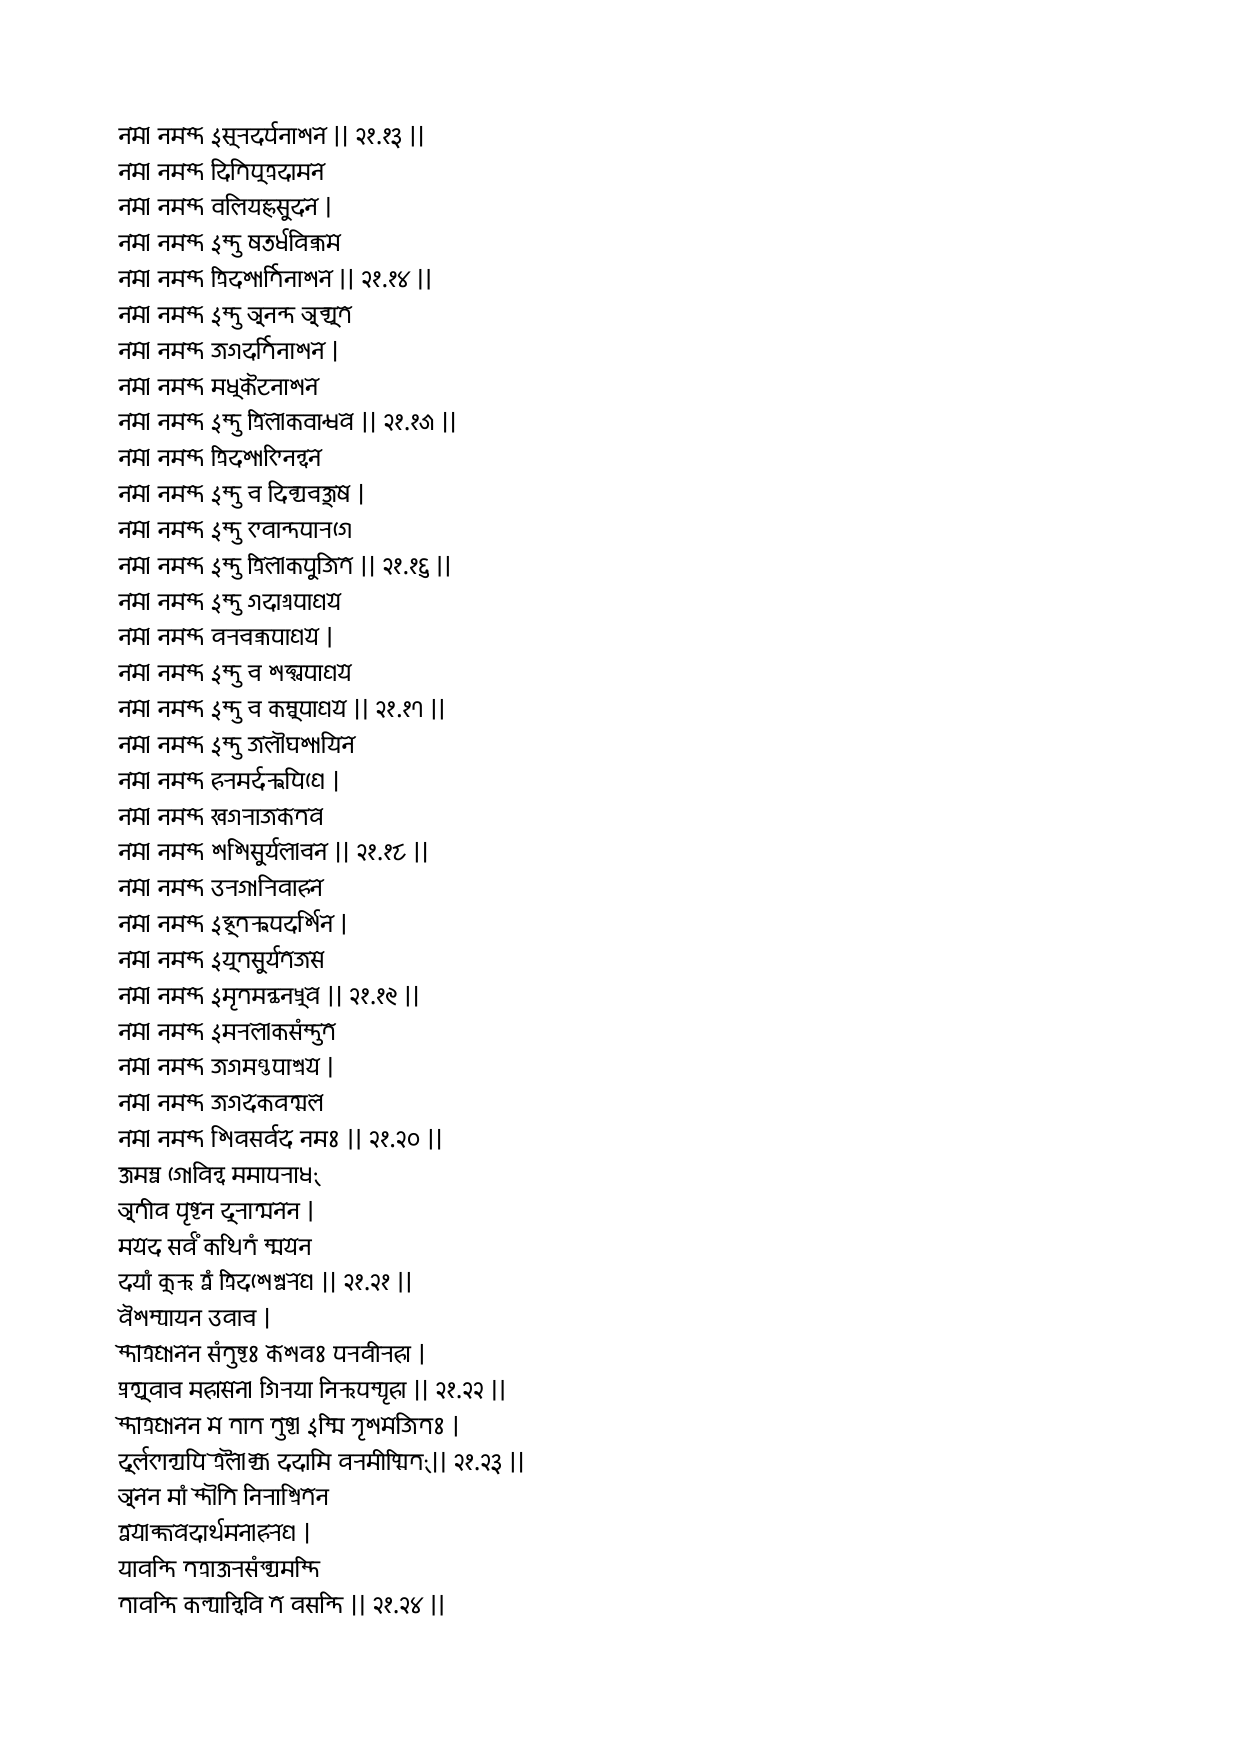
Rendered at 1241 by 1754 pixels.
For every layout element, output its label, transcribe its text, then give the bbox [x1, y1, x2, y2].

text 𑐣𑐩𑑀 𑐣𑐩𑐳𑑂𑐟𑐾 𑑇𑐳𑑂𑐟𑐸 𑐟𑑂𑐬𑐶𑐮𑑀𑐎𑐥𑐹𑐖𑐶𑐟𑐾 𑑋𑑋 𑑒𑑑.𑑑𑑖 𑑋𑑋 [118, 548, 1122, 584]
text 𑐣𑐩𑑀 𑐣𑐩𑐳𑑂𑐟𑐾 𑐩𑐢𑐸𑐎𑐿𑐚𑐣𑐵𑐱𑐣𑐾 [118, 369, 1122, 405]
text 𑐣𑐩𑑀 𑐣𑐩𑐳𑑂𑐟𑐾 𑐰𑐬𑐔𑐎𑑂𑐬𑐥𑐵𑐞𑐫𑐾 𑑋 [118, 620, 1122, 656]
text 𑐣𑐩𑑀 𑐣𑐩𑐳𑑂𑐟𑐾 𑑇𑐳𑑂𑐟𑐸 𑐔 𑐱𑐒𑑂𑐏𑐥𑐵𑐞𑐫𑐾 [118, 656, 1122, 691]
text 𑐟𑐵𑐰𑐣𑑂𑐟𑐶 𑐎𑐮𑑂𑐥𑐵𑐣𑑂𑐡𑐶𑐰𑐶 𑐟𑐾 𑐰𑐳𑐣𑑂𑐟𑐶 𑑋𑑋 𑑒𑑑.𑑒𑑔 𑑋𑑋 [118, 1587, 1122, 1623]
text 𑐣𑐩𑑀 𑐣𑐩𑐳𑑂𑐟𑐾 𑐴𑐬𑐩𑐬𑑂𑐡𑐬𑐹𑐥𑐶𑐞𑐾 𑑋 [118, 763, 1122, 799]
text 𑐡𑐫𑐵𑑄 𑐎𑐸𑐬𑐸 𑐟𑑂𑐰𑑄 𑐟𑑂𑐬𑐶𑐡𑐱𑐾𑐱𑑂𑐰𑐬𑐾𑐞 𑑋𑑋 𑑒𑑑.𑑒𑑑 𑑋𑑋 [118, 1265, 1122, 1301]
text 𑐀𑐣𑐾𑐣 𑐩𑐵𑑄 𑐳𑑂𑐟𑑁𑐟𑐶 𑐣𑐶𑐬𑐵𑐱𑑂𑐬𑐶𑐟𑐾𑐣 [118, 1480, 1122, 1516]
text 𑐣𑐩𑑀 𑐣𑐩𑐳𑑂𑐟𑐾 𑑇𑐳𑑂𑐟𑐸 𑐟𑑂𑐬𑐶𑐮𑑀𑐎𑐧𑐵𑐣𑑂𑐢𑐰𑐾 𑑋𑑋 𑑒𑑑.𑑑𑑕 𑑋𑑋 [118, 405, 1122, 441]
text 𑐣𑐩𑑀 𑐣𑐩𑐳𑑂𑐟𑐾 𑐡𑐶𑐟𑐶𑐥𑐸𑐟𑑂𑐬𑐡𑐵𑐩𑐣𑐾 [118, 154, 1122, 190]
text 𑐣𑐩𑑀 𑐣𑐩𑐳𑑂𑐟𑐾 𑐱𑐱𑐶𑐳𑐹𑐬𑑂𑐫𑐮𑑀𑐔𑐣𑐾 𑑋𑑋 𑑒𑑑.𑑑𑑘 𑑋𑑋 [118, 835, 1122, 871]
text 𑐳𑑂𑐟𑑀𑐟𑑂𑐬𑐾𑐞𑐵𑐣𑐾𑐣 𑐩𑐾 𑐟𑐵𑐟 𑐟𑐸𑐲𑑂𑐚𑑀 𑑇𑐳𑑂𑐩𑐶 𑐨𑐺𑐱𑐩𑐾𑐖𑐶𑐟𑑅 𑑋 [118, 1408, 1122, 1444]
text 𑐣𑐩𑑀 𑐣𑐩𑐳𑑂𑐟𑐾 𑑇𑐳𑑂𑐟𑐸 𑐲𑐜𑐬𑑂𑐢𑐰𑐶𑐎𑑂𑐬𑐩𑐾 [118, 226, 1122, 261]
text 𑐡𑐸𑐬𑑂𑐮𑐨𑐵𑐣𑑂𑐫𑐥𑐶 𑐟𑑂𑐬𑐿𑐮𑑀𑐎𑑂𑐫𑐾 𑐡𑐡𑐵𑐩𑐶 𑐰𑐬𑐩𑐷𑐥𑑂𑐳𑐶𑐟𑑈𑑋𑑋 𑑒𑑑.𑑒𑑓 𑑋𑑋 [118, 1444, 1122, 1480]
text 𑐣𑐩𑑀 𑐣𑐩𑐳𑑂𑐟𑐾 𑑇𑐩𑐬𑐮𑑀𑐎𑐳𑑄𑐳𑑂𑐟𑐸𑐟𑐾 [118, 1014, 1122, 1050]
text 𑐣𑐩𑑀 𑐣𑐩𑐳𑑂𑐟𑐾 𑑇𑐳𑑂𑐟𑐸 𑐔 𑐎𑐩𑑂𑐧𑐸𑐥𑐵𑐞𑐫𑐾 𑑋𑑋 𑑒𑑑.𑑑𑑗 𑑋𑑋 [118, 691, 1122, 727]
text 𑐟𑑂𑐰𑐫𑑀𑐎𑑂𑐟𑐰𑐾𑐡𑐵𑐬𑑂𑐠𑐩𑐣𑑀𑐴𑐬𑐾𑐞 𑑋 [118, 1516, 1122, 1551]
text 𑐥𑑂𑐬𑐟𑑂𑐫𑐸𑐰𑐵𑐔 𑐩𑐴𑐵𑐳𑐾𑐣𑑀 𑐐𑐶𑐬𑐫𑐵 𑐣𑐶𑐬𑐸𑐥𑐳𑑂𑐥𑐺𑐴𑐵 𑑋𑑋 𑑒𑑑.𑑒𑑒 𑑋𑑋 [118, 1372, 1122, 1408]
text 𑐰𑐿𑐱𑐩𑑂𑐥𑐵𑐫𑐣 𑐄𑐰𑐵𑐔 𑑋 [118, 1301, 1122, 1336]
text 𑐣𑐩𑑀 𑐣𑐩𑐳𑑂𑐟𑐾 𑐱𑐶𑐰𑐳𑐬𑑂𑐰𑐡𑐾 𑐣𑐩𑑅 𑑋𑑋 𑑒𑑑.𑑒𑑐 𑑋𑑋 [118, 1121, 1122, 1157]
text 𑐣𑐩𑑀 𑐣𑐩𑐳𑑂𑐟𑐾 𑑇𑐳𑐸𑐬𑐡𑐬𑑂𑐥𑐣𑐵𑐱𑐣𑐾 𑑋𑑋 𑑒𑑑.𑑑𑑓 𑑋𑑋 [118, 118, 1122, 154]
text 𑐎𑑂𑐲𑐩𑐳𑑂𑐰 𑐐𑑀𑐰𑐶𑐣𑑂𑐡 𑐩𑐩𑐵𑐥𑐬𑐵𑐢𑑈 [118, 1157, 1122, 1193]
text 𑐣𑐩𑑀 𑐣𑐩𑐳𑑂𑐟𑐾 𑐖𑐐𑐩𑐞𑑂𑐜𑐥𑐵𑐱𑑂𑐬𑐫𑐾 𑑋 [118, 1050, 1122, 1086]
text 𑐩𑐫𑐾𑐡 𑐳𑐬𑑂𑐰𑑄 𑐎𑐠𑐶𑐟𑑄 𑐳𑑂𑐩𑐫𑐾𑐣 [118, 1229, 1122, 1265]
text 𑐣𑐩𑑀 𑐣𑐩𑐳𑑂𑐟𑐾 𑐄𑐬𑐐𑐵𑐬𑐶𑐰𑐵𑐴𑐣𑐾 [118, 871, 1122, 906]
text 𑐣𑐩𑑀 𑐣𑐩𑐳𑑂𑐟𑐾 𑑇𑐩𑐺𑐟𑐩𑐣𑑂𑐠𑐣𑐢𑑂𑐬𑐸𑐰𑐾 𑑋𑑋 𑑒𑑑.𑑑𑑙 𑑋𑑋 [118, 978, 1122, 1014]
text 𑐫𑐵𑐰𑐣𑑂𑐟𑐶 𑐟𑐟𑑂𑐬𑐵𑐎𑑂𑐲𑐬𑐳𑑄𑐏𑑂𑐫𑐩𑐳𑑂𑐟𑐶 [118, 1551, 1122, 1587]
text 𑐣𑐩𑑀 𑐣𑐩𑐳𑑂𑐟𑐾 𑐖𑐐𑐡𑐬𑑂𑐟𑐶𑐣𑐵𑐱𑐣𑐾 𑑋 [118, 333, 1122, 369]
text 𑐣𑐩𑑀 𑐣𑐩𑐳𑑂𑐟𑐾 𑑇𑐳𑑂𑐟𑐸 𑐖𑐮𑑁𑐑𑐱𑐵𑐫𑐶𑐣𑐾 [118, 727, 1122, 763]
text 𑐳𑑂𑐟𑑀𑐟𑑂𑐬𑐾𑐞𑐵𑐣𑐾𑐣 𑐳𑑄𑐟𑐸𑐲𑑂𑐚𑑅 𑐎𑐾𑐱𑐰𑑅 𑐥𑐬𑐰𑐷𑐬𑐴𑐵 𑑋 [118, 1336, 1122, 1372]
text 𑐣𑐩𑑀 𑐣𑐩𑐳𑑂𑐟𑐾 𑑇𑐡𑑂𑐨𑐸𑐟𑐬𑐹𑐥𑐡𑐬𑑂𑐱𑐶𑐣𑐾 𑑋 [118, 906, 1122, 942]
text 𑐣𑐩𑑀 𑐣𑐩𑐳𑑂𑐟𑐾 𑑇𑐳𑑂𑐟𑐸 𑐨𑐰𑐵𑐣𑑂𑐟𑐥𑐵𑐬𑐐𑐾 [118, 512, 1122, 548]
text 𑐣𑐩𑑀 𑐣𑐩𑐳𑑂𑐟𑐾 𑐖𑐐𑐡𑐾𑐎𑐰𑐟𑑂𑐳𑐮𑐾 [118, 1086, 1122, 1121]
text 𑐣𑐩𑑀 𑐣𑐩𑐳𑑂𑐟𑐾 𑐧𑐮𑐶𑐫𑐖𑑂𑐘𑐳𑐹𑐡𑐣𑐾 𑑋 [118, 190, 1122, 226]
text 𑐣𑐩𑑀 𑐣𑐩𑐳𑑂𑐟𑐾 𑐟𑑂𑐬𑐶𑐡𑐱𑐵𑐬𑑂𑐟𑐶𑐣𑐵𑐱𑐣𑐾 𑑋𑑋 𑑒𑑑.𑑑𑑔 𑑋𑑋 [118, 261, 1122, 297]
text 𑐣𑐩𑑀 𑐣𑐩𑐳𑑂𑐟𑐾 𑐟𑑂𑐬𑐶𑐡𑐱𑐵𑐨𑐶𑐣𑐣𑑂𑐡𑐣𑐾 [118, 441, 1122, 476]
text 𑐣𑐩𑑀 𑐣𑐩𑐳𑑂𑐟𑐾 𑑇𑐳𑑂𑐟𑐸 𑐔 𑐡𑐶𑐰𑑂𑐫𑐔𑐎𑑂𑐲𑐸𑐲𑐾 𑑋 [118, 476, 1122, 512]
text 𑐀𑐟𑐷𑐰 𑐥𑐺𑐲𑑂𑐚𑐾𑐣 𑐡𑐸𑐬𑐵𑐟𑑂𑐩𑐣𑐾𑐣 𑑋 [118, 1193, 1122, 1229]
text 𑐣𑐩𑑀 𑐣𑐩𑐳𑑂𑐟𑐾 𑑇𑐳𑑂𑐟𑐸 𑐀𑐣𑐣𑑂𑐟 𑐀𑐔𑑂𑐫𑐸𑐟𑐾 [118, 297, 1122, 333]
text 𑐣𑐩𑑀 𑐣𑐩𑐳𑑂𑐟𑐾 𑑇𑐫𑐸𑐟𑐳𑐹𑐬𑑂𑐫𑐟𑐾𑐖𑐳𑐾 [118, 942, 1122, 978]
text 𑐣𑐩𑑀 𑐣𑐩𑐳𑑂𑐟𑐾 𑐏𑐐𑐬𑐵𑐖𑐎𑐾𑐟𑐰𑐾 [118, 799, 1122, 835]
text 𑐣𑐩𑑀 𑐣𑐩𑐳𑑂𑐟𑐾 𑑇𑐳𑑂𑐟𑐸 𑐐𑐡𑐵𑐐𑑂𑐬𑐥𑐵𑐞𑐫𑐾 [118, 584, 1122, 620]
